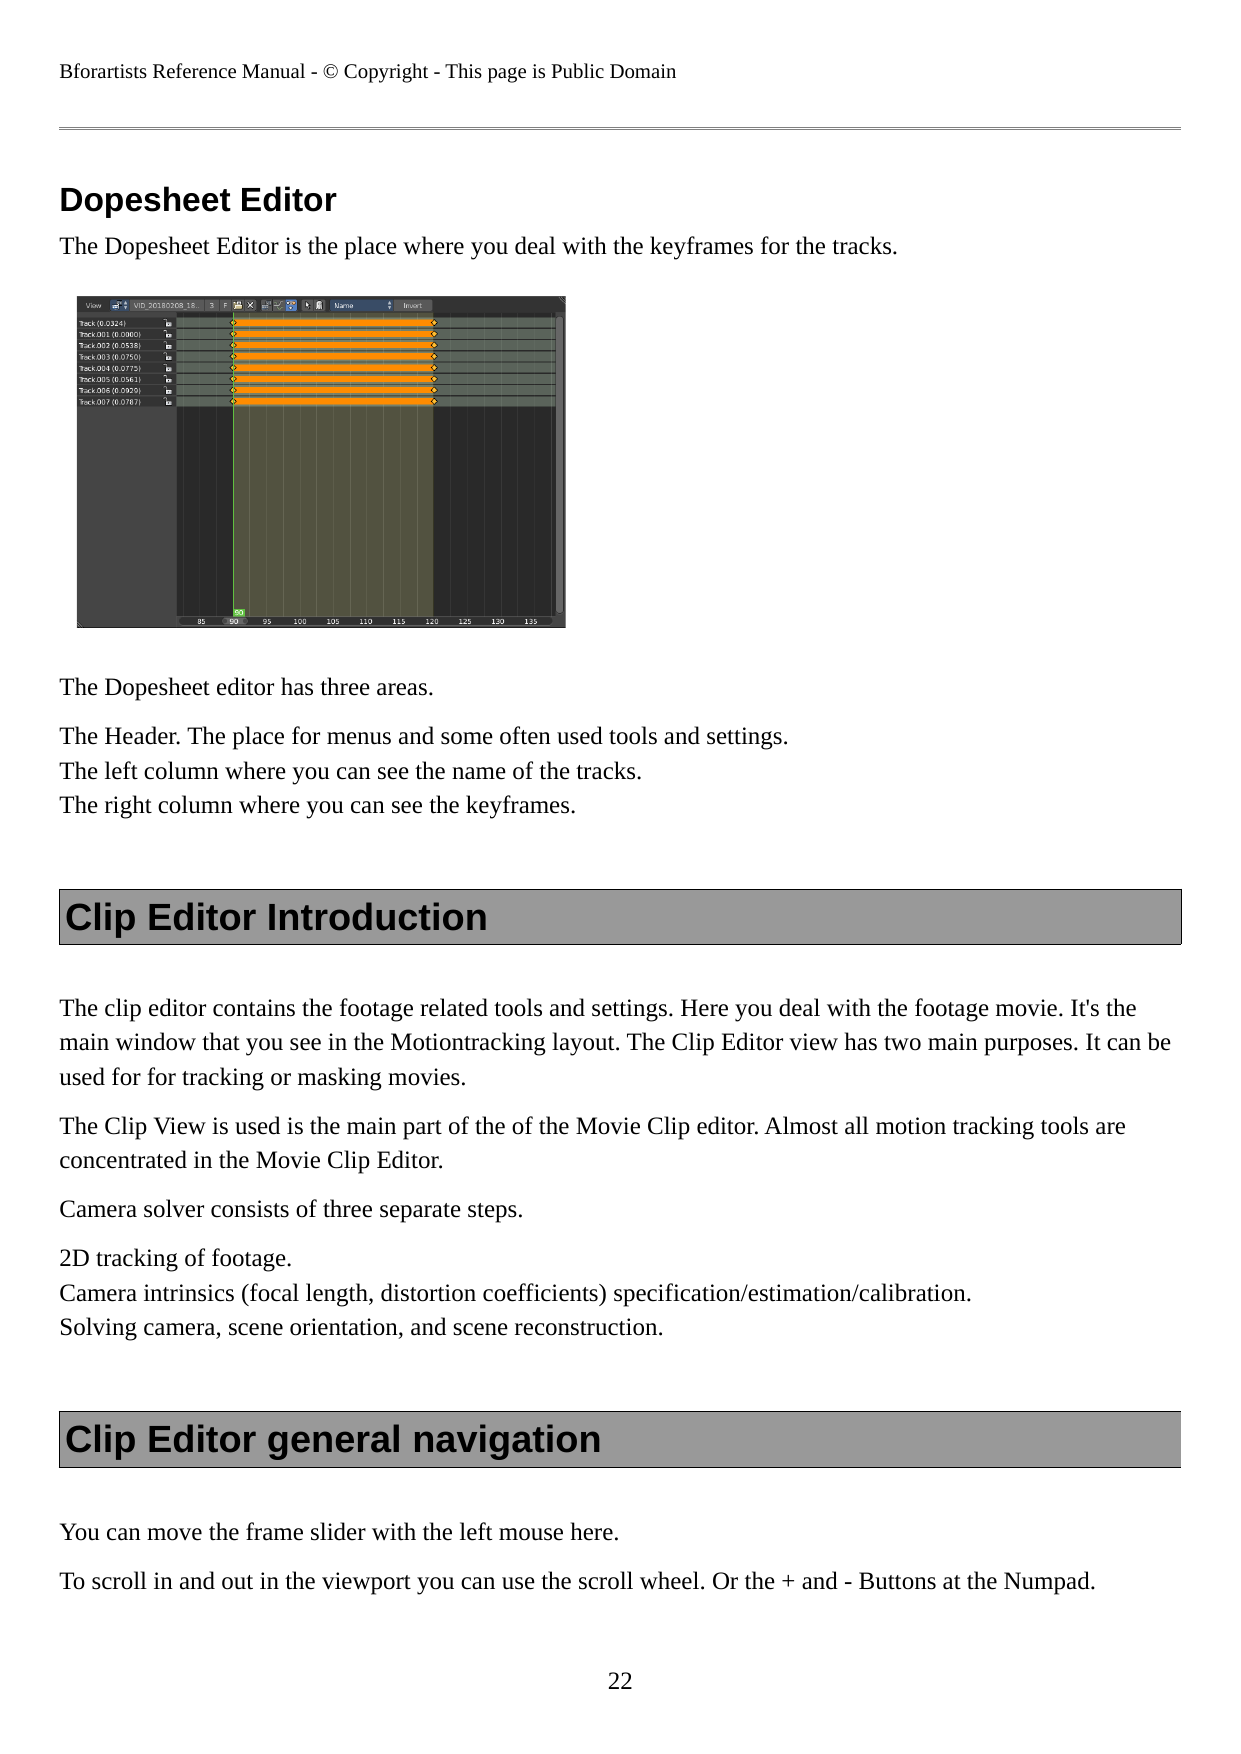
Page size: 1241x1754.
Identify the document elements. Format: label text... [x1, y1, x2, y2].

text The clip editor contains the footage related tools and settings. Here you deal with the footage movie. It's the main window that you see in the Motiontracking layout. The Clip Editor view has two main purposes. It can be used for for tracking or masking movies. [59, 993, 1181, 1091]
text The Dopesheet editor has three areas. [59, 672, 1181, 701]
text 2D tracking of footage. [59, 1243, 1181, 1272]
text Camera intrinsics (focal length, distortion coefficients) specification/estimation/calibration. [59, 1278, 1181, 1307]
text Camera solver consists of three separate steps. [59, 1194, 1181, 1223]
text Solving camera, scene orientation, and scene reconstruction. [59, 1312, 1181, 1341]
picture [76, 296, 566, 628]
text The Clip View is used is the main part of the of the Movie Clip editor. Almost all motion tracking tools are concentrated in the Movie Clip Editor. [59, 1111, 1181, 1174]
table_header Clip Editor Introduction [60, 890, 1181, 944]
text The Header. The place for menus and some often used tools and settings. The left column where you can see the name of the tracks. The right column where you can see the keyframes. [59, 721, 1181, 819]
table_header Clip Editor general navigation [60, 1412, 1181, 1467]
subtitle Dopesheet Editor [59, 179, 1181, 218]
text To scroll in and out in the viewport you can use the scroll wheel. Or the + and - Buttons at the Numpad. [59, 1566, 1181, 1594]
text The Dopesheet Editor is the place where you deal with the keyframes for the tracks. [59, 231, 1181, 259]
text You can move the frame slider with the left mouse here. [59, 1517, 1181, 1546]
